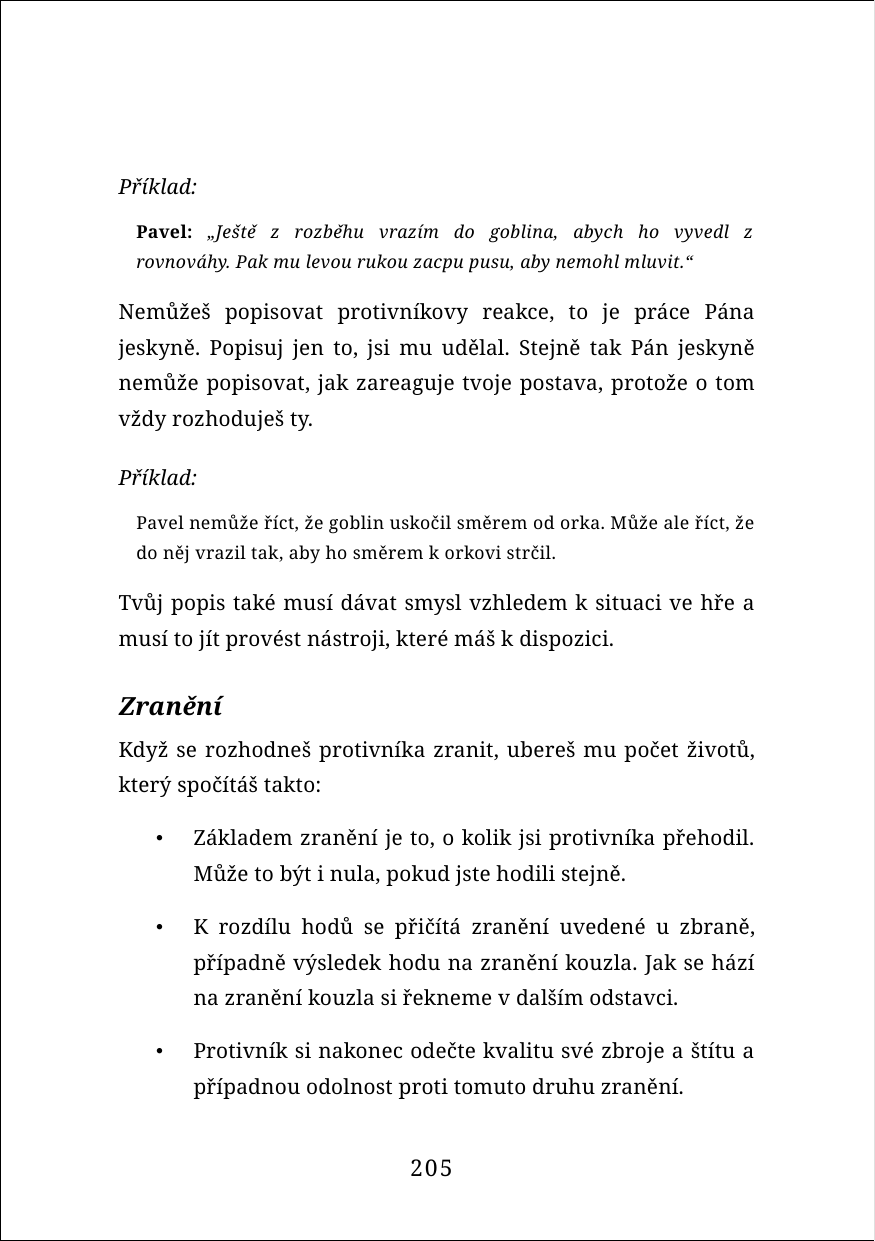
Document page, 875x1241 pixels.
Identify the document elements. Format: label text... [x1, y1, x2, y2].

list Základem zranění je to, o kolik jsi protivníka přehodil. Může to být i nula, pokud jste hodili stejně. [156, 823, 756, 887]
text Příklad: [118, 463, 756, 491]
list Protivník si nakonec odečte kvalitu své zbroje a štítu a případnou odolnost proti tomuto druhu zranění. [156, 1036, 756, 1100]
subtitle Zranění [118, 689, 756, 723]
text Když se rozhodneš protivníka zranit, ubereš mu počet životů, který spočítáš takto: [118, 735, 756, 799]
text Příklad: [118, 172, 756, 200]
list K rozdílu hodů se přičítá zranění uvedené u zbraně, případně výsledek hodu na zranění kouzla. Jak se hází na zranění kouzla si řekneme v dalším odstavci. [156, 912, 756, 1012]
text Tvůj popis také musí dávat smysl vzhledem k situaci ve hře a musí to jít provést nástroji, které máš k dispozici. [118, 588, 756, 652]
text Pavel: „Ještě z rozběhu vrazím do goblina, abych ho vyvedl z rovnováhy. Pak mu levou rukou zacpu pusu, aby nemohl mluvit.“ [136, 219, 756, 273]
text Pavel nemůže říct, že goblin uskočil směrem od orka. Může ale říct, že do něj vrazil tak, aby ho směrem k orkovi strčil. [136, 510, 756, 564]
text Nemůžeš popisovat protivníkovy reakce, to je práce Pána jeskyně. Popisuj jen to, jsi mu udělal. Stejně tak Pán jeskyně nemůže popisovat, jak zareaguje tvoje postava, protože o tom vždy rozhoduješ ty. [118, 297, 756, 432]
